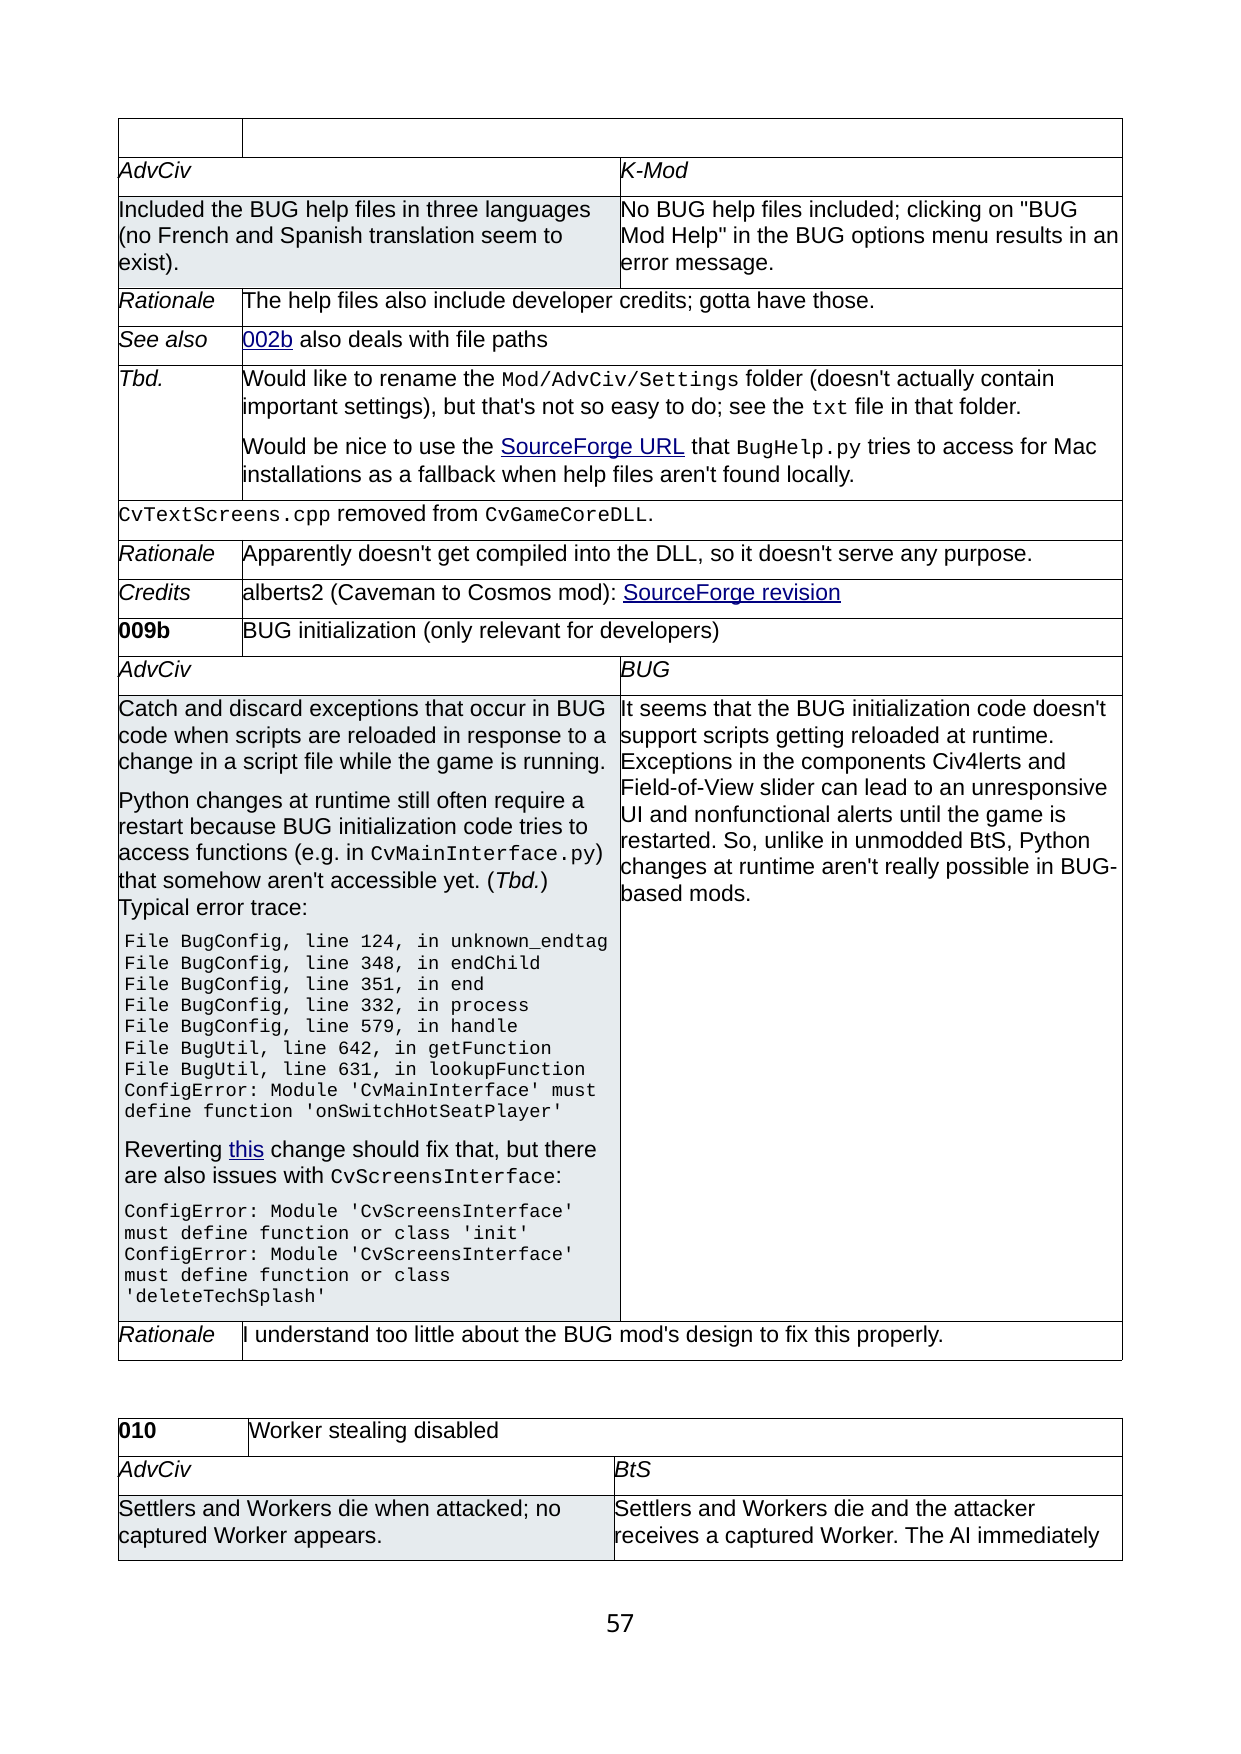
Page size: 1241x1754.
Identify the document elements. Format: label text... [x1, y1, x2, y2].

table_cell alberts2 (Caveman to Cosmos mod): SourceForge revision [243, 580, 1122, 617]
table_cell Would like to rename the Mod/AdvCiv/Settings folder (doesn't actually contain important settings), but that's not so easy to do; see the txt file in that folder. Would be nice to use the SourceForge URL that BugHelp.py tries to access for Mac installations as a fallback when help files aren't found locally. [243, 366, 1122, 499]
table_cell Credits [119, 580, 242, 617]
table_cell Included the BUG help files in three languages (no French and Spanish translation seem to exist). [119, 197, 620, 287]
table_cell Settlers and Workers die and the attacker receives a captured Worker. The AI immediately [615, 1496, 1122, 1560]
table_cell BUG [621, 657, 1122, 695]
table_cell I understand too little about the BUG mod's design to fix this properly. [243, 1322, 1122, 1360]
table_cell K-Mod [621, 158, 1122, 196]
table_header [243, 119, 1122, 157]
table_cell It seems that the BUG initialization code doesn't support scripts getting reloaded at runtime. Exceptions in the components Civ4lerts and Field-of-View slider can lead to an unresponsive UI and nonfunctional alerts until the game is restarted. So, unlike in unmodded BtS, Python changes at runtime aren't really possible in BUG-based mods. [621, 696, 1122, 1321]
table_cell Rationale [119, 541, 242, 578]
table_cell Rationale [119, 1322, 242, 1360]
table_cell BUG initialization (only relevant for developers) [243, 619, 1122, 656]
table_cell BtS [615, 1457, 1122, 1495]
table_cell AdvCiv [119, 158, 620, 196]
table_cell See also [119, 327, 242, 365]
table_header [119, 119, 242, 157]
table_cell CvTextScreens.cpp removed from CvGameCoreDLL. [119, 501, 1122, 540]
table_cell Catch and discard exceptions that occur in BUG code when scripts are reloaded in response to a change in a script file while the game is running. Python changes at runtime still often require a restart because BUG initialization code tries to access functions (e.g. in CvMainInterface.py) that somehow aren't accessible yet. (Tbd.) Typical error trace: File BugConfig, line 124, in unknown_endtag File BugConfig, line 348, in endChild File BugConfig, line 351, in end File BugConfig, line 332, in process File BugConfig, line 579, in handle File BugUtil, line 642, in getFunction File BugUtil, line 631, in lookupFunction ConfigError: Module 'CvMainInterface' must define function 'onSwitchHotSeatPlayer' Reverting this change should fix that, but there are also issues with CvScreensInterface: ConfigError: Module 'CvScreensInterface' must define function or class 'init' ConfigError: Module 'CvScreensInterface' must define function or class 'deleteTechSplash' [119, 696, 620, 1321]
table_header 010 [119, 1419, 248, 1456]
table_cell Rationale [119, 289, 242, 326]
table_cell Settlers and Workers die when attacked; no captured Worker appears. [119, 1496, 614, 1560]
table_cell Tbd. [119, 366, 242, 499]
table_header Worker stealing disabled [249, 1419, 1122, 1456]
table_cell AdvCiv [119, 657, 620, 695]
table_cell AdvCiv [119, 1457, 614, 1495]
table_cell Apparently doesn't get compiled into the DLL, so it doesn't serve any purpose. [243, 541, 1122, 578]
table_cell No BUG help files included; clicking on "BUG Mod Help" in the BUG options menu results in an error message. [621, 197, 1122, 287]
table_cell The help files also include developer credits; gotta have those. [243, 289, 1122, 326]
table_cell 009b [119, 619, 242, 656]
table_cell 002b also deals with file paths [243, 327, 1122, 365]
